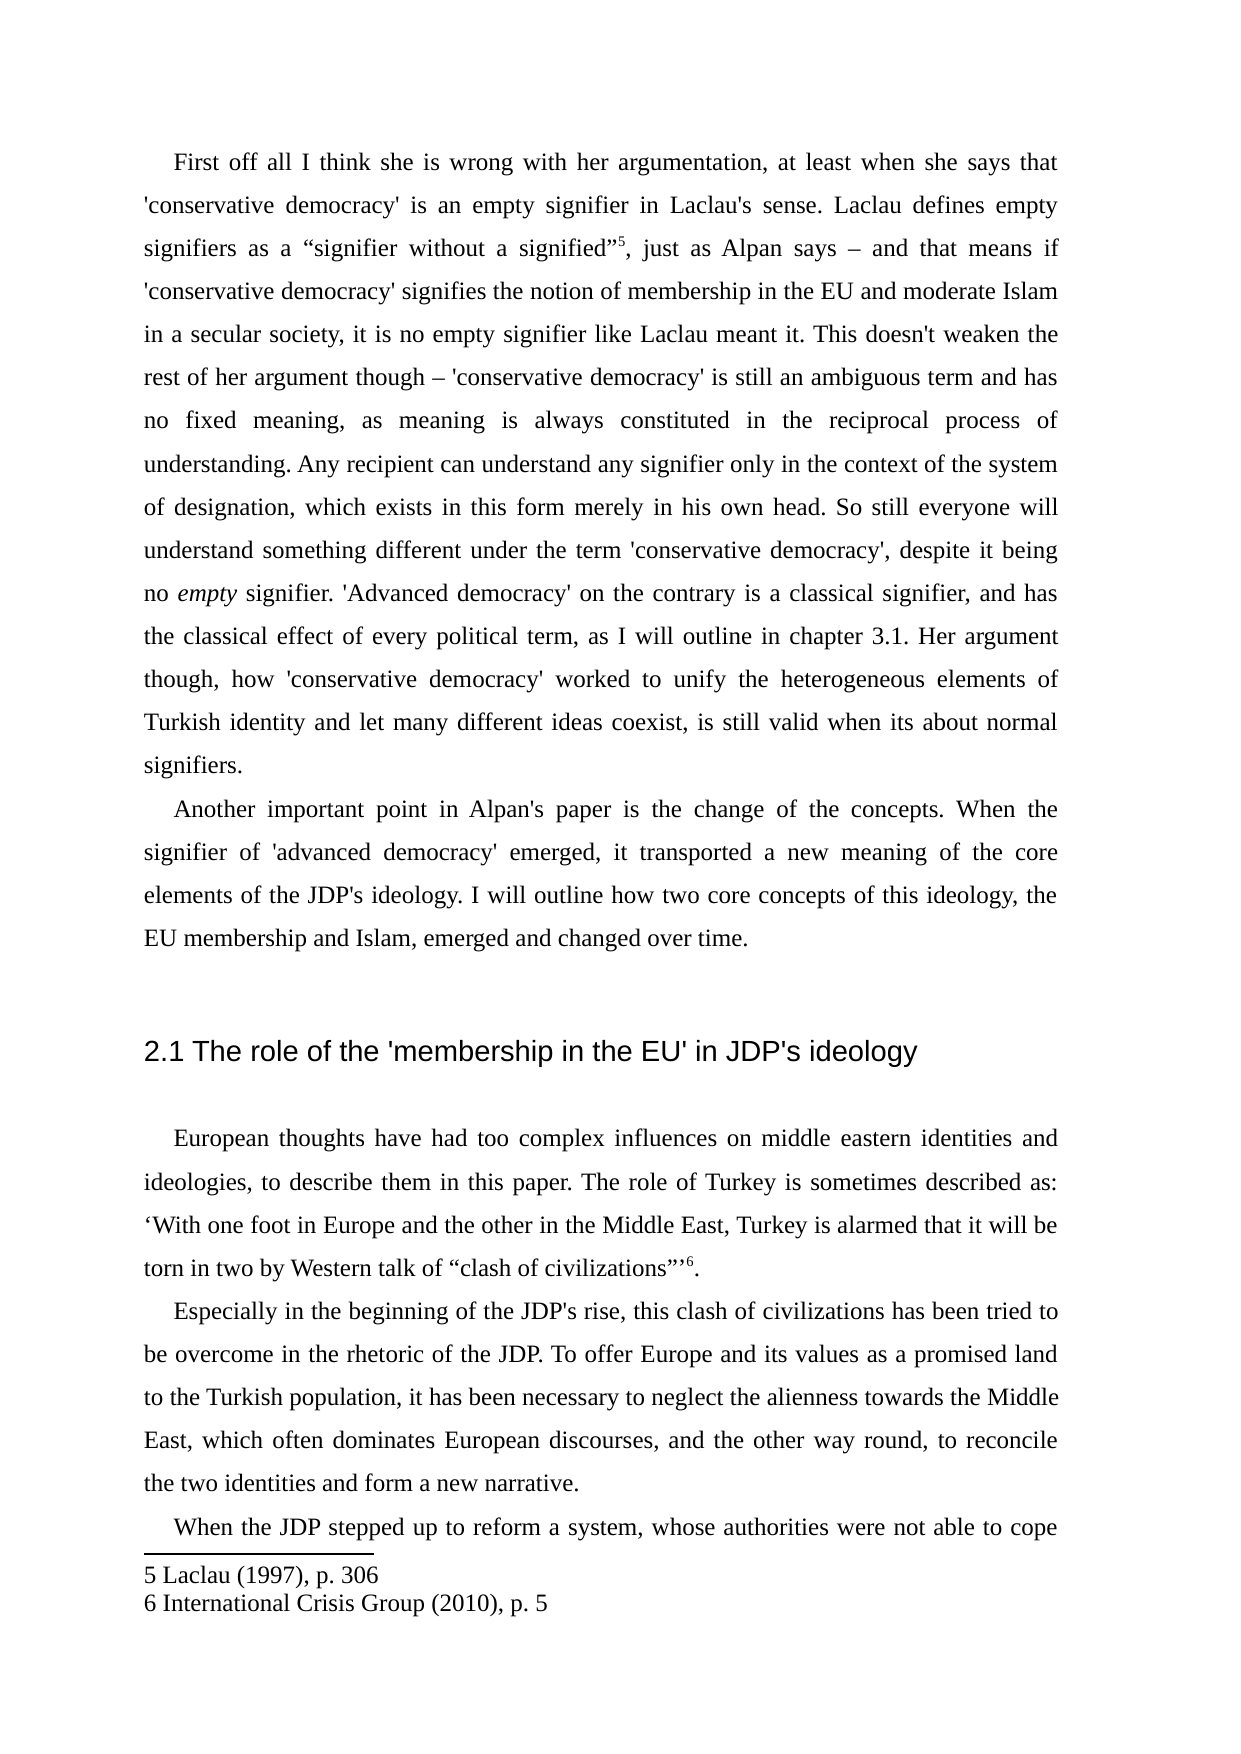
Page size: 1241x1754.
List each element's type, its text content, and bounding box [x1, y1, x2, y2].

text Laclau (1997), p. 306 [144, 1560, 1059, 1588]
text When the JDP stepped up to reform a system, whose authorities were not able to cope [144, 1512, 1059, 1540]
text European thoughts have had too complex influences on middle eastern identities and ideologies, to describe them in this paper. The role of Turkey is sometimes described as: ‘With one foot in Europe and the other in the Middle East, Turkey is alarmed that it will be torn in two by Western talk of “clash of civilizations”’. [144, 1123, 1059, 1282]
text International Crisis Group (2010), p. 5 [144, 1588, 1059, 1617]
text First off all I think she is wrong with her argumentation, at least when she says that 'conservative democracy' is an empty signifier in Laclau's sense. Laclau defines empty signifiers as a “signifier without a signified”, just as Alpan says – and that means if 'conservative democracy' signifies the notion of membership in the EU and moderate Islam in a secular society, it is no empty signifier like Laclau meant it. This doesn't weaken the rest of her argument though – 'conservative democracy' is still an ambiguous term and has no fixed meaning, as meaning is always constituted in the reciprocal process of understanding. Any recipient can understand any signifier only in the context of the system of designation, which exists in this form merely in his own head. So still everyone will understand something different under the term 'conservative democracy', despite it being no empty signifier. 'Advanced democracy' on the contrary is a classical signifier, and has the classical effect of every political term, as I will outline in chapter 3.1. Her argument though, how 'conservative democracy' worked to unify the heterogeneous elements of Turkish identity and let many different ideas coexist, is still valid when its about normal signifiers. [144, 147, 1059, 779]
subtitle 2.1 The role of the 'membership in the EU' in JDP's ideology [144, 1034, 1059, 1068]
text Another important point in Alpan's paper is the change of the concepts. When the signifier of 'advanced democracy' emerged, it transported a new meaning of the core elements of the JDP's ideology. I will outline how two core concepts of this ideology, the EU membership and Islam, emerged and changed over time. [144, 794, 1059, 952]
text Especially in the beginning of the JDP's rise, this clash of civilizations has been tried to be overcome in the rhetoric of the JDP. To offer Europe and its values as a promised land to the Turkish population, it has been necessary to neglect the alienness towards the Middle East, which often dominates European discourses, and the other way round, to reconcile the two identities and form a new narrative. [144, 1296, 1059, 1497]
